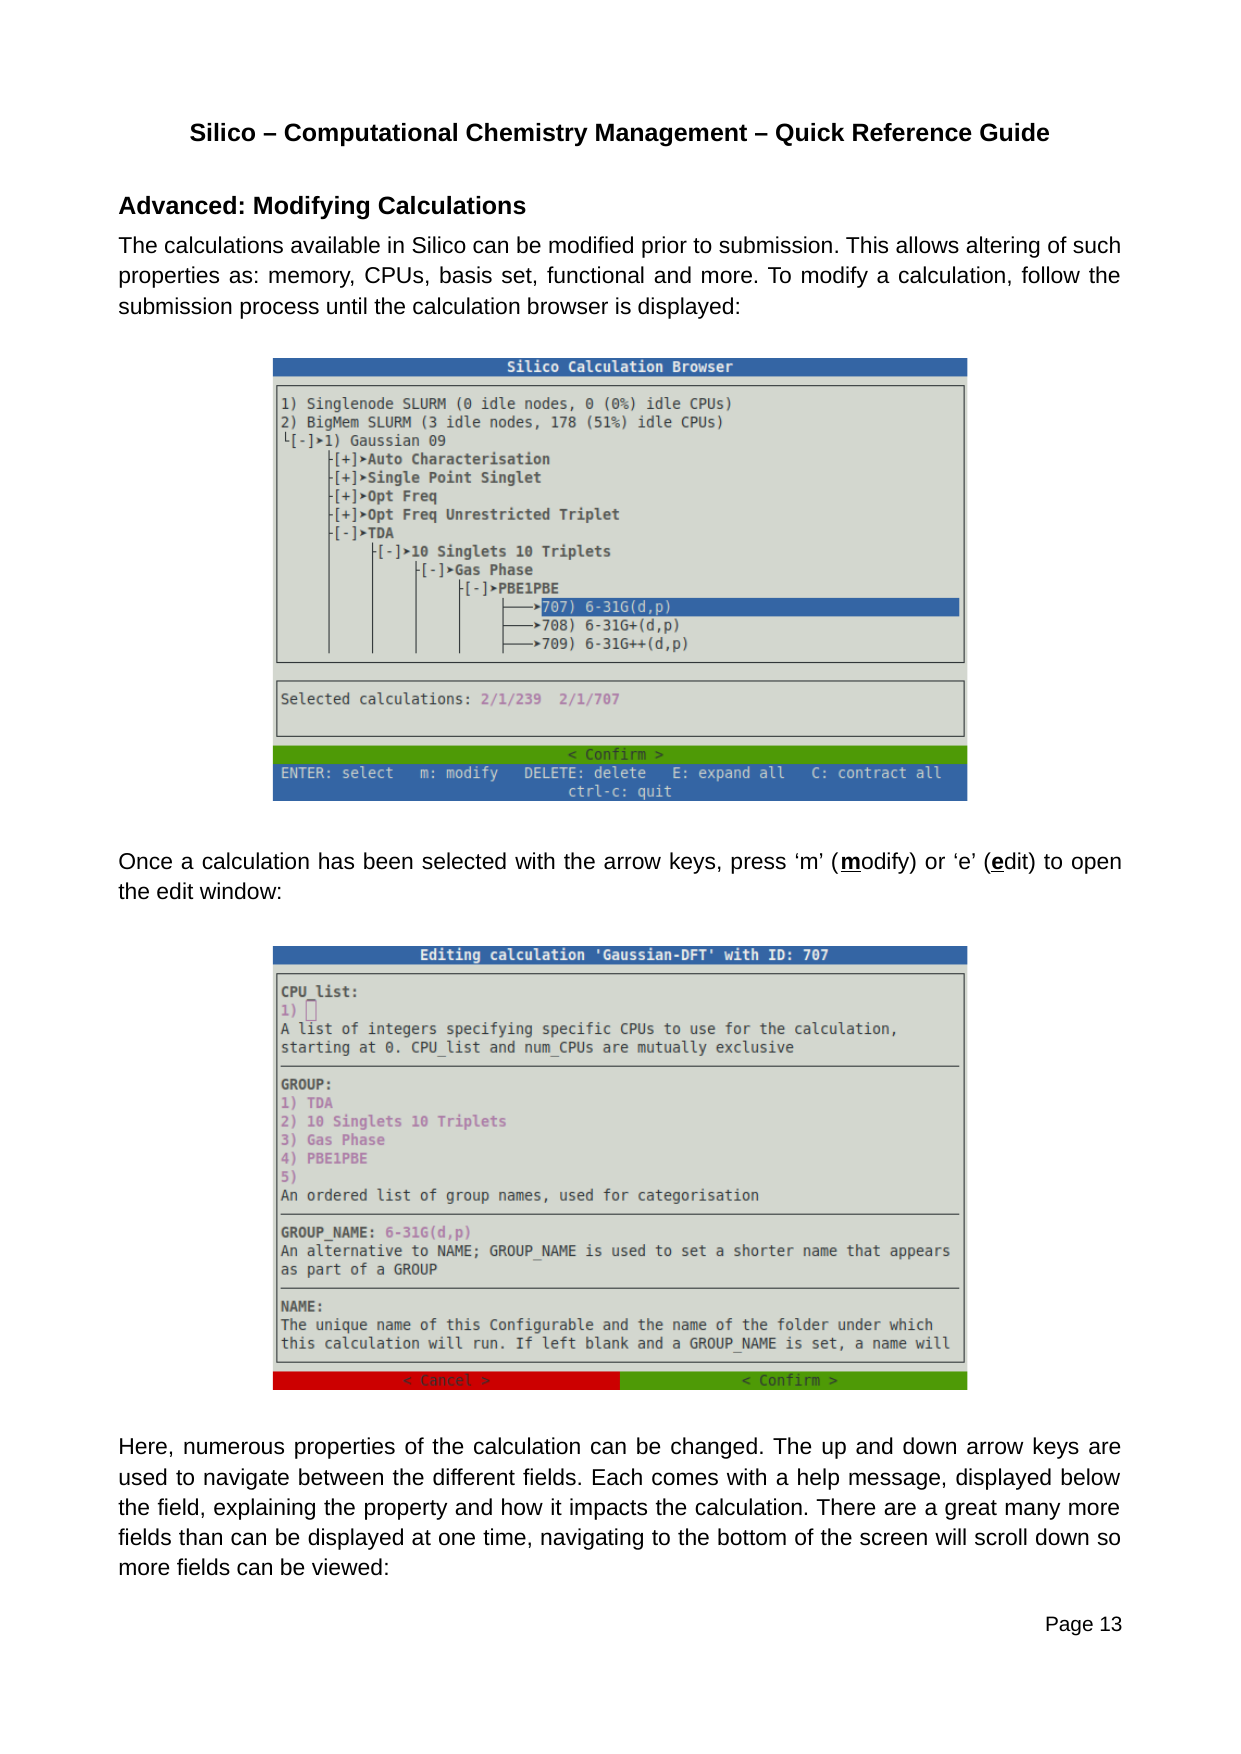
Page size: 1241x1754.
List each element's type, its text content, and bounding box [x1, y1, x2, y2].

picture [272, 946, 968, 1390]
text The calculations available in Silico can be modified prior to submission. This allows altering of such properties as: memory, CPUs, basis set, functional and more. To modify a calculation, follow the submission process until the calculation browser is displayed: [118, 232, 1122, 319]
text Once a calculation has been selected with the arrow keys, press ‘m’ (modify) or ‘e’ (edit) to open the edit window: [118, 337, 1122, 904]
picture [272, 358, 968, 801]
text Here, numerous properties of the calculation can be changed. The up and down arrow keys are used to navigate between the different fields. Each comes with a help message, displayed below the field, explaining the property and how it impacts the calculation. There are a great many more fields than can be displayed at one time, navigating to the bottom of the screen will scroll down so more fields can be viewed: [118, 923, 1122, 1580]
subtitle Advanced: Modifying Calculations [118, 191, 1122, 220]
